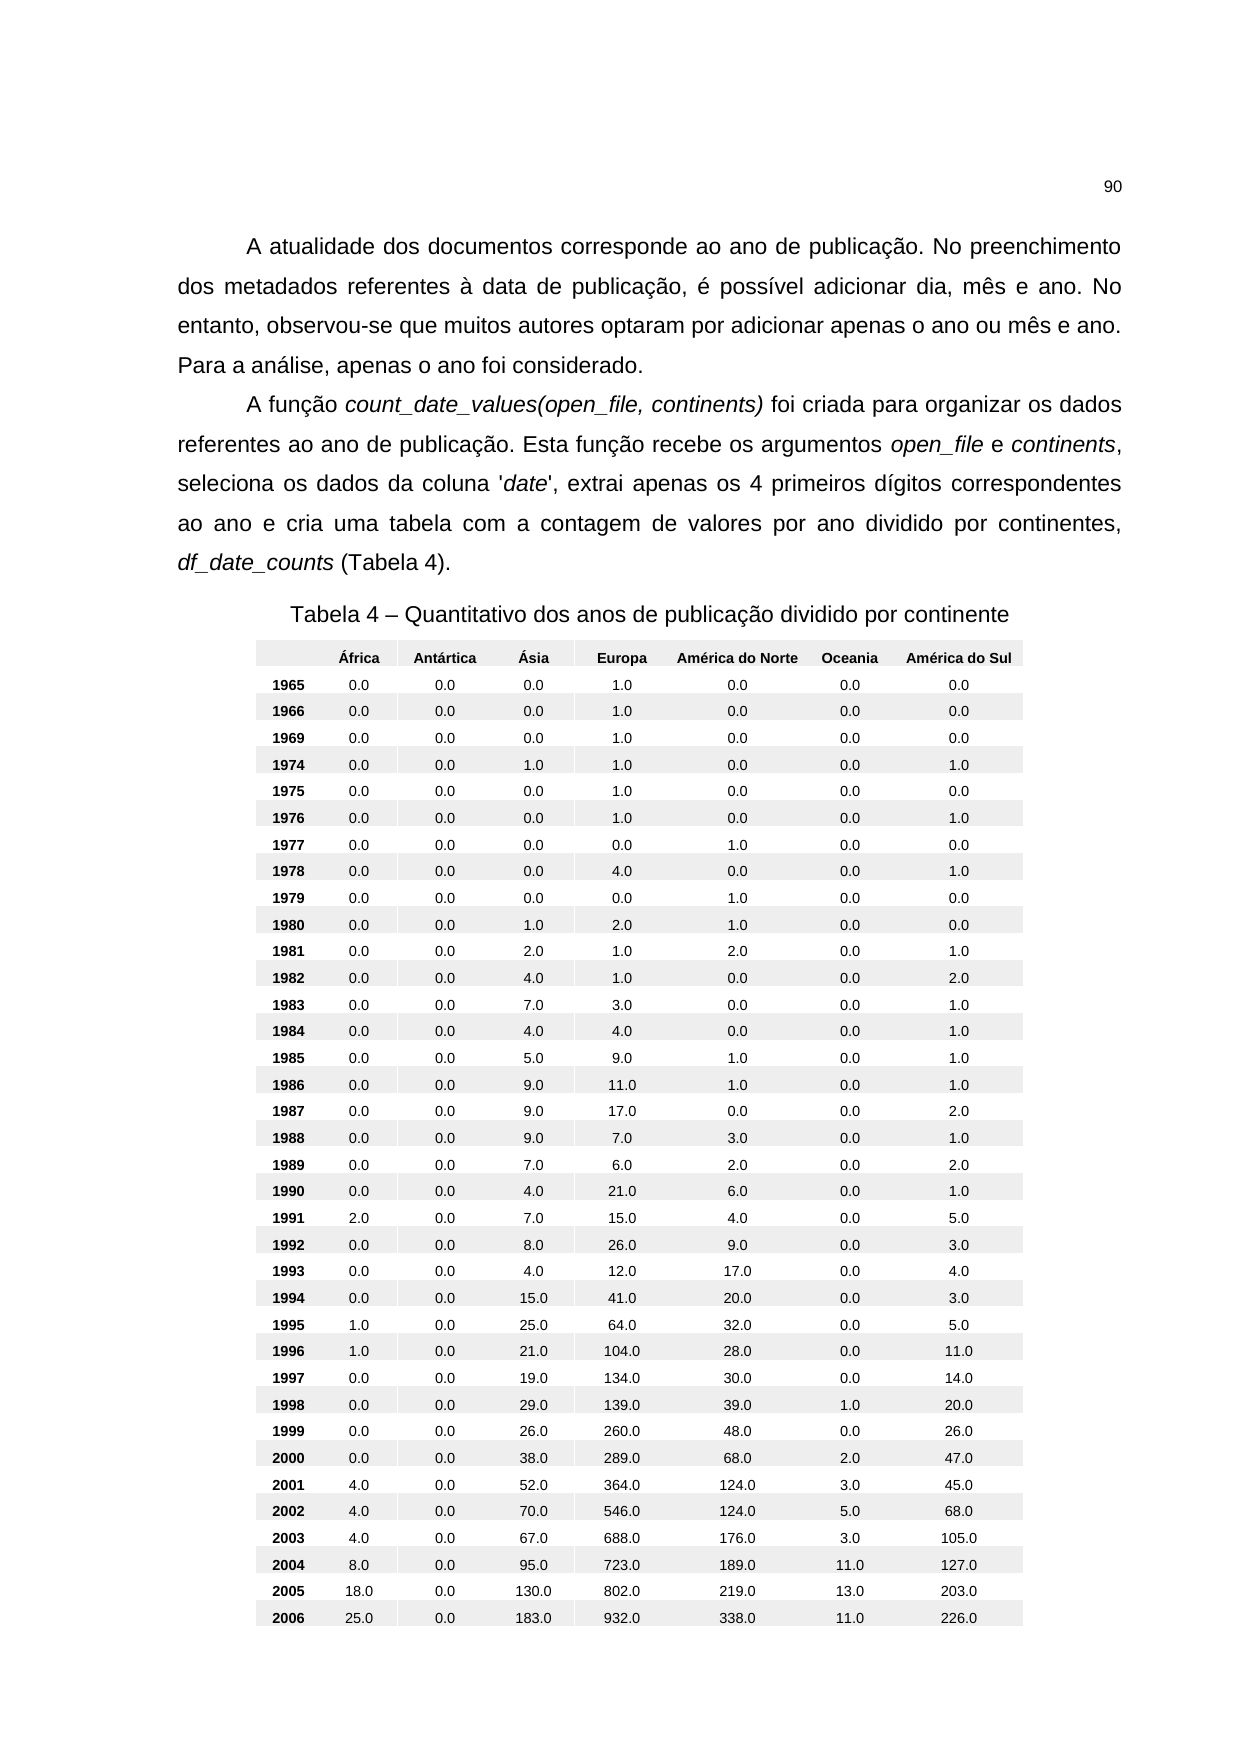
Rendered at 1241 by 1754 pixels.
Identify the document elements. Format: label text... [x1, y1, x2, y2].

table_cell 0.0 [320, 1013, 397, 1040]
table_cell 0.0 [320, 1226, 397, 1253]
table_cell 0.0 [806, 1253, 894, 1280]
table_cell 0.0 [806, 933, 894, 960]
table_cell 1982 [256, 960, 320, 986]
table_cell 0.0 [806, 960, 894, 986]
table_cell 32.0 [669, 1306, 806, 1333]
table_cell 183.0 [492, 1600, 574, 1626]
table_cell 1.0 [492, 906, 574, 933]
table_header [256, 640, 320, 666]
table_cell 1965 [256, 666, 320, 693]
table_cell 0.0 [320, 1360, 397, 1386]
table_cell 932.0 [575, 1600, 669, 1626]
table_cell 1980 [256, 906, 320, 933]
table_cell 25.0 [320, 1600, 397, 1626]
table_cell 15.0 [575, 1200, 669, 1226]
table_cell 0.0 [320, 1280, 397, 1306]
table_cell 0.0 [398, 773, 492, 800]
table_cell 30.0 [669, 1360, 806, 1386]
table_cell 20.0 [669, 1280, 806, 1306]
table_cell 0.0 [806, 693, 894, 720]
table_cell 0.0 [398, 693, 492, 720]
table_cell 1.0 [669, 1040, 806, 1066]
table_cell 5.0 [492, 1040, 574, 1066]
table_cell 0.0 [320, 986, 397, 1013]
table_cell 5.0 [894, 1306, 1023, 1333]
table_cell 0.0 [806, 666, 894, 693]
table_cell 14.0 [894, 1360, 1023, 1386]
table_cell 3.0 [894, 1226, 1023, 1253]
table_cell 2.0 [894, 1093, 1023, 1120]
table_cell 2004 [256, 1546, 320, 1573]
table_cell 338.0 [669, 1600, 806, 1626]
table_header Oceania [806, 640, 894, 666]
table_cell 9.0 [492, 1120, 574, 1146]
table_cell 0.0 [492, 693, 574, 720]
table_cell 0.0 [806, 1413, 894, 1440]
table_cell 1993 [256, 1253, 320, 1280]
table_cell 19.0 [492, 1360, 574, 1386]
table_cell 0.0 [492, 666, 574, 693]
table_cell 11.0 [894, 1333, 1023, 1360]
table_cell 0.0 [320, 826, 397, 853]
table_cell 2.0 [669, 933, 806, 960]
table_cell 3.0 [806, 1520, 894, 1546]
table_cell 1.0 [669, 880, 806, 906]
text A atualidade dos documentos corresponde ao ano de publicação. No preenchimento dos metadados referentes à data de publicação, é possível adicionar dia, mês e ano. No entanto, observou-se que muitos autores optaram por adicionar apenas o ano ou mês e ano. Para a análise, apenas o ano foi considerado. [177, 233, 1122, 378]
table_cell 2006 [256, 1600, 320, 1626]
table_cell 26.0 [575, 1226, 669, 1253]
table_cell 0.0 [806, 773, 894, 800]
table_cell 0.0 [669, 746, 806, 773]
table_cell 1995 [256, 1306, 320, 1333]
table_cell 4.0 [575, 853, 669, 880]
table_cell 0.0 [398, 933, 492, 960]
table_cell 38.0 [492, 1440, 574, 1466]
table_cell 1.0 [575, 773, 669, 800]
table_cell 0.0 [492, 720, 574, 746]
table_cell 1.0 [320, 1306, 397, 1333]
table_cell 4.0 [575, 1013, 669, 1040]
table_cell 4.0 [320, 1520, 397, 1546]
table_cell 4.0 [492, 1013, 574, 1040]
table_cell 0.0 [320, 906, 397, 933]
table_cell 0.0 [398, 1386, 492, 1413]
table_cell 0.0 [894, 693, 1023, 720]
table_cell 0.0 [320, 800, 397, 826]
table_cell 17.0 [669, 1253, 806, 1280]
table_cell 2.0 [492, 933, 574, 960]
table_cell 4.0 [492, 1173, 574, 1200]
table_cell 0.0 [398, 853, 492, 880]
table_header Antártica [398, 640, 492, 666]
table_cell 21.0 [492, 1333, 574, 1360]
table_cell 70.0 [492, 1493, 574, 1520]
table_cell 0.0 [575, 880, 669, 906]
table_cell 2.0 [320, 1200, 397, 1226]
table_cell 219.0 [669, 1573, 806, 1600]
table_cell 688.0 [575, 1520, 669, 1546]
table_cell 0.0 [320, 1440, 397, 1466]
table_cell 1990 [256, 1173, 320, 1200]
table_cell 0.0 [320, 746, 397, 773]
table_cell 1998 [256, 1386, 320, 1413]
table_cell 1.0 [894, 800, 1023, 826]
table_cell 1.0 [894, 986, 1023, 1013]
table_cell 0.0 [669, 960, 806, 986]
table_cell 0.0 [806, 1120, 894, 1146]
subtitle Tabela 4 – Quantitativo dos anos de publicação dividido por continente [177, 601, 1122, 627]
table_cell 2001 [256, 1466, 320, 1493]
table_cell 130.0 [492, 1573, 574, 1600]
table_cell 67.0 [492, 1520, 574, 1546]
table_cell 0.0 [806, 906, 894, 933]
table_cell 0.0 [398, 1493, 492, 1520]
table_cell 1.0 [894, 1066, 1023, 1093]
table_cell 0.0 [669, 1013, 806, 1040]
table_header América do Norte [669, 640, 806, 666]
table_cell 0.0 [320, 1120, 397, 1146]
table_cell 0.0 [669, 666, 806, 693]
table_cell 260.0 [575, 1413, 669, 1440]
table_cell 1.0 [575, 720, 669, 746]
table_cell 139.0 [575, 1386, 669, 1413]
table_cell 1999 [256, 1413, 320, 1440]
table_cell 0.0 [806, 1013, 894, 1040]
table_cell 0.0 [398, 1120, 492, 1146]
table_cell 0.0 [398, 1280, 492, 1306]
table_cell 1989 [256, 1146, 320, 1173]
table_cell 0.0 [806, 1066, 894, 1093]
table_cell 0.0 [398, 960, 492, 986]
table_cell 127.0 [894, 1546, 1023, 1573]
table_header América do Sul [894, 640, 1023, 666]
table_cell 1974 [256, 746, 320, 773]
table_cell 0.0 [806, 986, 894, 1013]
table_cell 0.0 [398, 746, 492, 773]
table_cell 1976 [256, 800, 320, 826]
table_cell 0.0 [398, 1173, 492, 1200]
table_cell 6.0 [575, 1146, 669, 1173]
table_cell 1987 [256, 1093, 320, 1120]
table_cell 0.0 [669, 986, 806, 1013]
table_cell 21.0 [575, 1173, 669, 1200]
table_cell 2003 [256, 1520, 320, 1546]
table_cell 47.0 [894, 1440, 1023, 1466]
table_cell 0.0 [398, 906, 492, 933]
table_cell 41.0 [575, 1280, 669, 1306]
table_cell 0.0 [398, 986, 492, 1013]
table_cell 0.0 [806, 1333, 894, 1360]
table_cell 1983 [256, 986, 320, 1013]
table_cell 0.0 [894, 773, 1023, 800]
table_cell 1.0 [575, 666, 669, 693]
table_cell 0.0 [320, 1253, 397, 1280]
table_cell 0.0 [398, 1466, 492, 1493]
table_cell 0.0 [669, 1093, 806, 1120]
table_cell 0.0 [806, 1200, 894, 1226]
table_cell 0.0 [398, 1520, 492, 1546]
table_cell 0.0 [492, 853, 574, 880]
table_header África [320, 640, 397, 666]
table_cell 17.0 [575, 1093, 669, 1120]
table_cell 52.0 [492, 1466, 574, 1493]
table_cell 0.0 [398, 1253, 492, 1280]
table_cell 5.0 [806, 1493, 894, 1520]
table_cell 124.0 [669, 1493, 806, 1520]
table_cell 7.0 [575, 1120, 669, 1146]
table_cell 1969 [256, 720, 320, 746]
table_cell 13.0 [806, 1573, 894, 1600]
table_cell 12.0 [575, 1253, 669, 1280]
table_cell 0.0 [320, 1413, 397, 1440]
table_cell 0.0 [320, 960, 397, 986]
table_cell 9.0 [492, 1066, 574, 1093]
table_cell 0.0 [398, 1093, 492, 1120]
table_cell 0.0 [575, 826, 669, 853]
table_cell 0.0 [398, 1200, 492, 1226]
table_cell 1.0 [894, 746, 1023, 773]
table_cell 1997 [256, 1360, 320, 1386]
table_cell 0.0 [894, 880, 1023, 906]
table_cell 0.0 [806, 1093, 894, 1120]
table_cell 134.0 [575, 1360, 669, 1386]
table_cell 0.0 [492, 800, 574, 826]
table_cell 0.0 [806, 1360, 894, 1386]
table_cell 4.0 [894, 1253, 1023, 1280]
table_cell 105.0 [894, 1520, 1023, 1546]
table_cell 1966 [256, 693, 320, 720]
table_cell 2005 [256, 1573, 320, 1600]
table_cell 226.0 [894, 1600, 1023, 1626]
table_cell 4.0 [320, 1493, 397, 1520]
table_cell 1985 [256, 1040, 320, 1066]
table_cell 0.0 [398, 880, 492, 906]
table_cell 1975 [256, 773, 320, 800]
table_cell 0.0 [492, 880, 574, 906]
table_cell 4.0 [669, 1200, 806, 1226]
table_cell 0.0 [492, 826, 574, 853]
table_cell 1992 [256, 1226, 320, 1253]
table_cell 6.0 [669, 1173, 806, 1200]
table_cell 0.0 [398, 1333, 492, 1360]
table_cell 1978 [256, 853, 320, 880]
table_cell 28.0 [669, 1333, 806, 1360]
table_cell 0.0 [398, 1040, 492, 1066]
table_cell 1.0 [575, 800, 669, 826]
table_cell 0.0 [669, 773, 806, 800]
table_cell 0.0 [398, 1360, 492, 1386]
table_cell 2002 [256, 1493, 320, 1520]
table_cell 95.0 [492, 1546, 574, 1573]
table_cell 64.0 [575, 1306, 669, 1333]
table_cell 0.0 [806, 1040, 894, 1066]
table_cell 0.0 [398, 1413, 492, 1440]
table_cell 4.0 [492, 1253, 574, 1280]
table_cell 1994 [256, 1280, 320, 1306]
table_cell 0.0 [320, 720, 397, 746]
table_cell 289.0 [575, 1440, 669, 1466]
table_cell 0.0 [320, 693, 397, 720]
table_cell 1.0 [669, 906, 806, 933]
table_cell 26.0 [492, 1413, 574, 1440]
table_cell 25.0 [492, 1306, 574, 1333]
table_cell 11.0 [806, 1600, 894, 1626]
table_cell 0.0 [806, 826, 894, 853]
table_header Ásia [492, 640, 574, 666]
table_cell 2.0 [669, 1146, 806, 1173]
table_cell 0.0 [806, 1306, 894, 1333]
table_cell 0.0 [320, 1040, 397, 1066]
table_cell 1.0 [575, 746, 669, 773]
table_cell 802.0 [575, 1573, 669, 1600]
table_cell 0.0 [806, 746, 894, 773]
table_cell 0.0 [894, 906, 1023, 933]
text A função count_date_values(open_file, continents) foi criada para organizar os dados referentes ao ano de publicação. Esta função recebe os argumentos open_file e continents, seleciona os dados da coluna 'date', extrai apenas os 4 primeiros dígitos correspondentes ao ano e cria uma tabela com a contagem de valores por ano dividido por continentes, df_date_counts (Tabela 4). [177, 391, 1122, 576]
table_cell 1979 [256, 880, 320, 906]
table_cell 1977 [256, 826, 320, 853]
table_cell 39.0 [669, 1386, 806, 1413]
table_cell 1986 [256, 1066, 320, 1093]
table_cell 0.0 [320, 880, 397, 906]
table_cell 0.0 [669, 720, 806, 746]
table_cell 3.0 [894, 1280, 1023, 1306]
table_cell 0.0 [669, 853, 806, 880]
table_cell 0.0 [398, 826, 492, 853]
table_cell 0.0 [320, 853, 397, 880]
table_cell 0.0 [806, 1146, 894, 1173]
table_cell 2.0 [575, 906, 669, 933]
table_cell 0.0 [894, 720, 1023, 746]
table_cell 0.0 [398, 1546, 492, 1573]
table_cell 1981 [256, 933, 320, 960]
table_cell 0.0 [320, 1173, 397, 1200]
table_cell 8.0 [320, 1546, 397, 1573]
table_cell 1.0 [575, 693, 669, 720]
table_cell 7.0 [492, 986, 574, 1013]
table_cell 0.0 [806, 800, 894, 826]
table_cell 1.0 [806, 1386, 894, 1413]
table_cell 0.0 [398, 800, 492, 826]
table_cell 1.0 [669, 826, 806, 853]
table_cell 8.0 [492, 1226, 574, 1253]
table_cell 0.0 [669, 693, 806, 720]
table_cell 364.0 [575, 1466, 669, 1493]
table_cell 3.0 [575, 986, 669, 1013]
table_cell 2.0 [806, 1440, 894, 1466]
table_cell 0.0 [320, 1146, 397, 1173]
table_cell 1.0 [894, 1040, 1023, 1066]
table_cell 2.0 [894, 1146, 1023, 1173]
table_cell 0.0 [320, 1093, 397, 1120]
table_cell 29.0 [492, 1386, 574, 1413]
table_cell 15.0 [492, 1280, 574, 1306]
table_cell 0.0 [492, 773, 574, 800]
table_cell 1996 [256, 1333, 320, 1360]
table_cell 0.0 [398, 1013, 492, 1040]
table_cell 0.0 [320, 1066, 397, 1093]
table_cell 11.0 [806, 1546, 894, 1573]
table_cell 1991 [256, 1200, 320, 1226]
table_cell 9.0 [669, 1226, 806, 1253]
table_cell 5.0 [894, 1200, 1023, 1226]
table_cell 2.0 [894, 960, 1023, 986]
table_cell 3.0 [669, 1120, 806, 1146]
table_cell 0.0 [806, 1280, 894, 1306]
table_cell 203.0 [894, 1573, 1023, 1600]
table_cell 1.0 [894, 1173, 1023, 1200]
table_cell 0.0 [806, 853, 894, 880]
table_cell 1.0 [492, 746, 574, 773]
table_cell 0.0 [806, 1226, 894, 1253]
table_cell 1.0 [575, 933, 669, 960]
table_cell 0.0 [320, 773, 397, 800]
table_cell 7.0 [492, 1200, 574, 1226]
table_cell 124.0 [669, 1466, 806, 1493]
table_cell 3.0 [806, 1466, 894, 1493]
table_cell 1988 [256, 1120, 320, 1146]
table_cell 0.0 [398, 1146, 492, 1173]
table_cell 176.0 [669, 1520, 806, 1546]
table_cell 0.0 [806, 880, 894, 906]
table_cell 1.0 [669, 1066, 806, 1093]
table_cell 0.0 [320, 666, 397, 693]
table_cell 0.0 [398, 1440, 492, 1466]
table_cell 68.0 [669, 1440, 806, 1466]
table_cell 0.0 [398, 720, 492, 746]
table_cell 0.0 [398, 1573, 492, 1600]
table_cell 7.0 [492, 1146, 574, 1173]
table_cell 0.0 [806, 1173, 894, 1200]
table_cell 0.0 [398, 1306, 492, 1333]
table_cell 26.0 [894, 1413, 1023, 1440]
table_cell 189.0 [669, 1546, 806, 1573]
table_cell 0.0 [398, 666, 492, 693]
table_cell 104.0 [575, 1333, 669, 1360]
table_cell 0.0 [894, 826, 1023, 853]
table_cell 1.0 [894, 933, 1023, 960]
table_cell 0.0 [398, 1600, 492, 1626]
table_cell 1.0 [575, 960, 669, 986]
table_cell 1.0 [894, 853, 1023, 880]
table_cell 0.0 [806, 720, 894, 746]
table_cell 9.0 [575, 1040, 669, 1066]
table_cell 1.0 [894, 1120, 1023, 1146]
table_cell 0.0 [669, 800, 806, 826]
table_cell 2000 [256, 1440, 320, 1466]
table_cell 9.0 [492, 1093, 574, 1120]
table_cell 1.0 [320, 1333, 397, 1360]
table_cell 68.0 [894, 1493, 1023, 1520]
table_cell 1.0 [894, 1013, 1023, 1040]
table_cell 4.0 [492, 960, 574, 986]
table_cell 0.0 [320, 933, 397, 960]
table_cell 0.0 [398, 1066, 492, 1093]
table_cell 48.0 [669, 1413, 806, 1440]
table_cell 11.0 [575, 1066, 669, 1093]
table_cell 18.0 [320, 1573, 397, 1600]
table_cell 0.0 [894, 666, 1023, 693]
table_cell 0.0 [320, 1386, 397, 1413]
table_cell 0.0 [398, 1226, 492, 1253]
table_cell 546.0 [575, 1493, 669, 1520]
table_cell 1984 [256, 1013, 320, 1040]
table_cell 45.0 [894, 1466, 1023, 1493]
table_cell 4.0 [320, 1466, 397, 1493]
table_cell 723.0 [575, 1546, 669, 1573]
table_header Europa [575, 640, 669, 666]
table_cell 20.0 [894, 1386, 1023, 1413]
